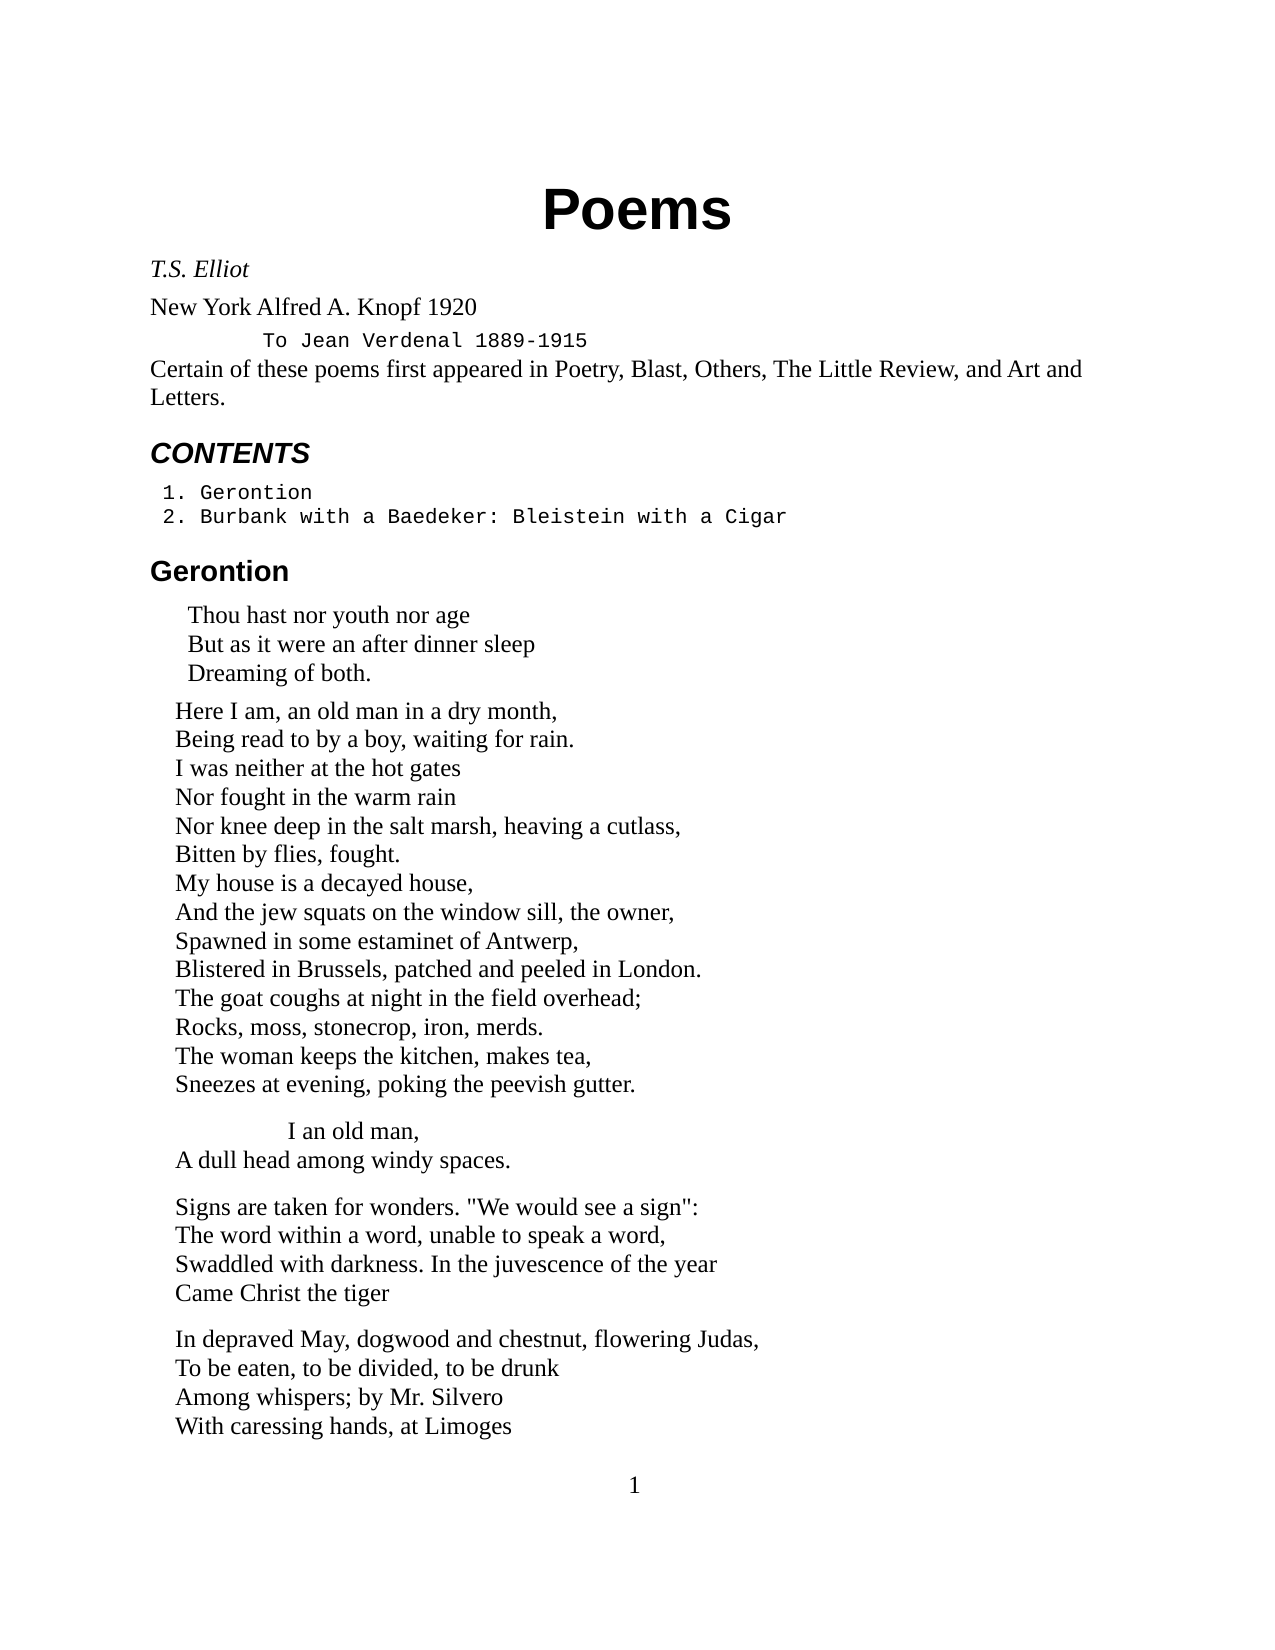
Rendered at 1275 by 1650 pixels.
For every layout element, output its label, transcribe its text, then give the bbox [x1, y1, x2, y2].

text T.S. Elliot [150, 254, 1125, 283]
text New York Alfred A. Knopf 1920 [150, 292, 1125, 321]
text I an old man, A dull head among windy spaces. [150, 1116, 1125, 1174]
subtitle CONTENTS [150, 436, 1125, 470]
title Poems [150, 175, 1125, 242]
text 1. Gerontion [150, 482, 1125, 506]
subtitle Gerontion [150, 554, 1125, 588]
text Certain of these poems first appeared in Poetry, Blast, Others, The Little Review, and Art and Letters. [150, 354, 1125, 411]
text Here I am, an old man in a dry month, Being read to by a boy, waiting for rain. I was neither at the hot gates Nor fought in the warm rain Nor knee deep in the salt marsh, heaving a cutlass, Bitten by flies, fought. My house is a decayed house, And the jew squats on the window sill, the owner, Spawned in some estaminet of Antwerp, Blistered in Brussels, patched and peeled in London. The goat coughs at night in the field overhead; Rocks, moss, stonecrop, iron, merds. The woman keeps the kitchen, makes tea, Sneezes at evening, poking the peevish gutter. [150, 696, 1125, 1098]
text 2. Burbank with a Baedeker: Bleistein with a Cigar [150, 506, 1125, 529]
text To Jean Verdenal 1889-1915 [150, 330, 1125, 354]
text In depraved May, dogwood and chestnut, flowering Judas, To be eaten, to be divided, to be drunk Among whispers; by Mr. Silvero With caressing hands, at Limoges [150, 1324, 1125, 1439]
text Signs are taken for wonders. "We would see a sign": The word within a word, unable to speak a word, Swaddled with darkness. In the juvescence of the year Came Christ the tiger [150, 1192, 1125, 1307]
text Thou hast nor youth nor age But as it were an after dinner sleep Dreaming of both. [150, 601, 1125, 687]
